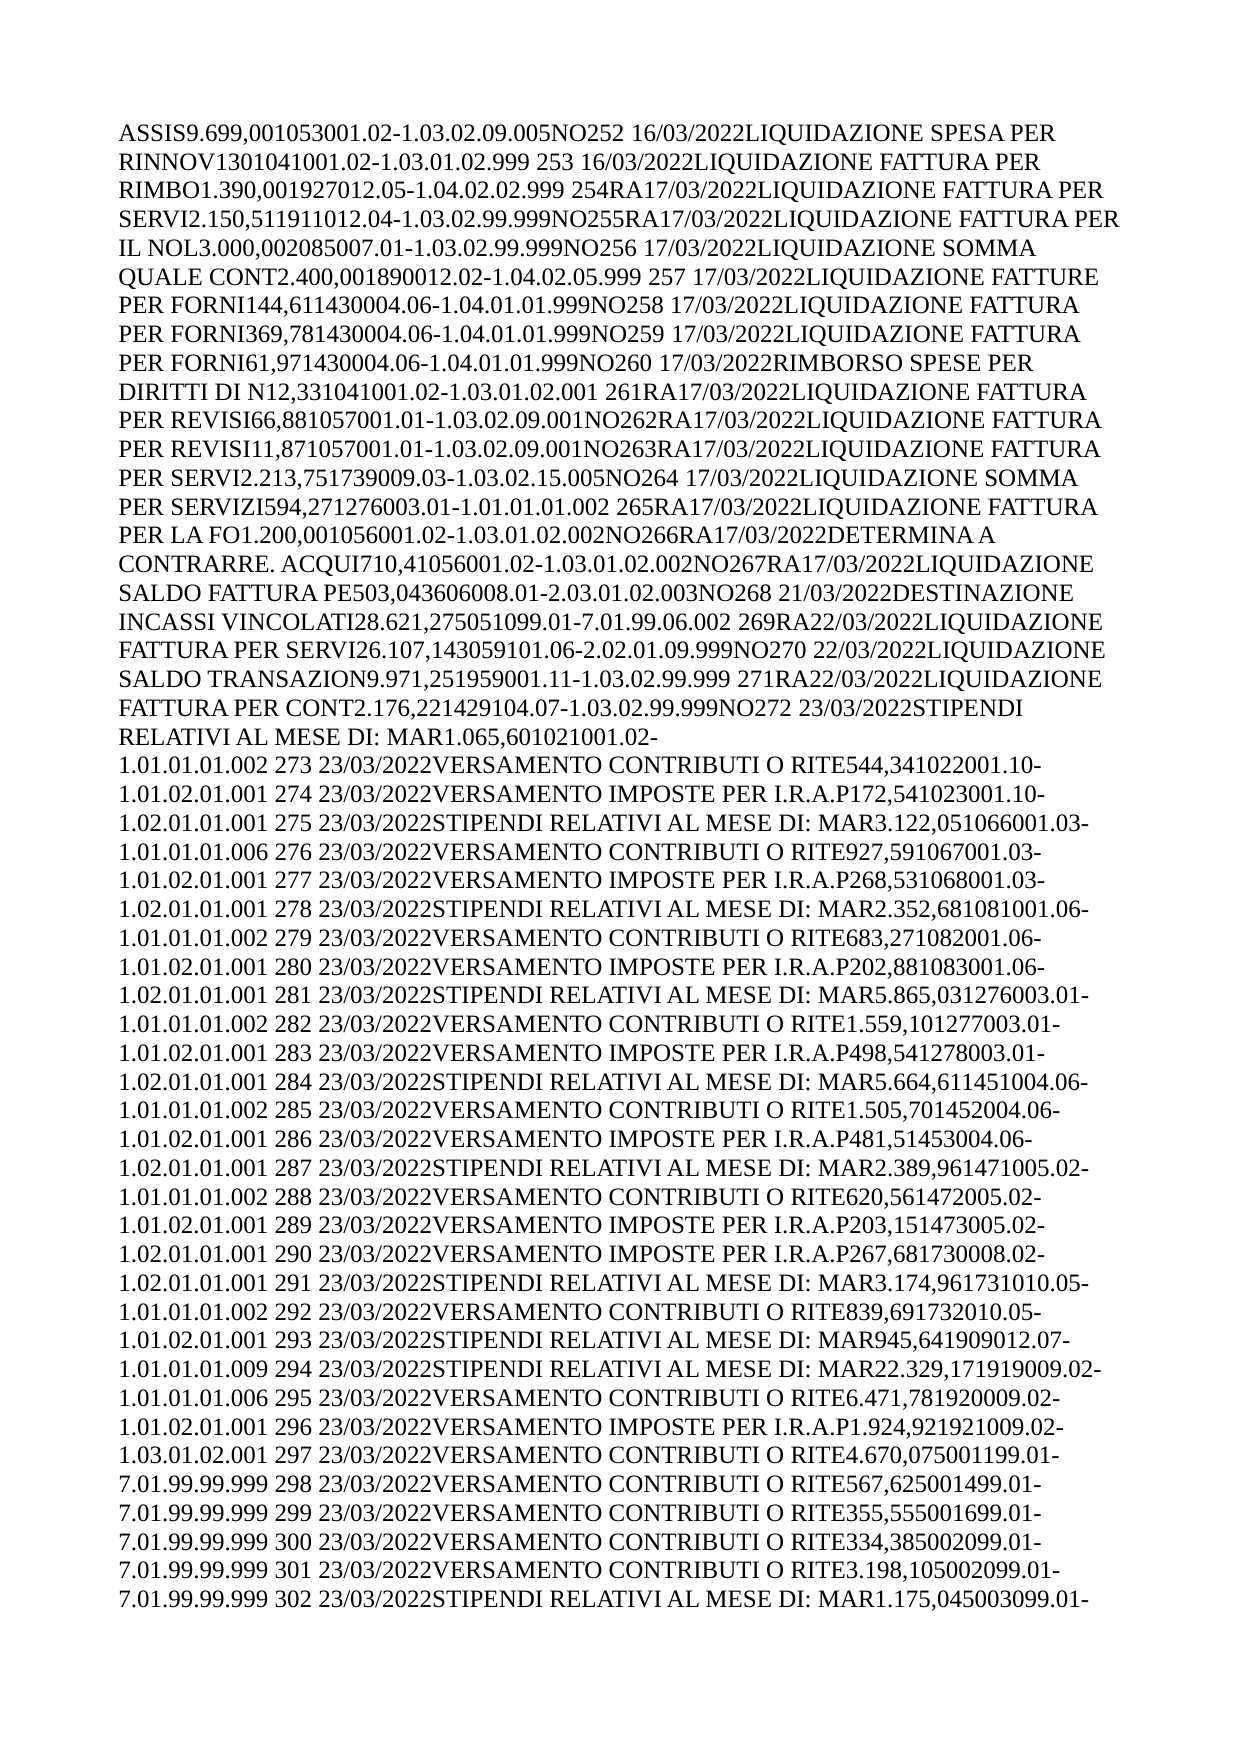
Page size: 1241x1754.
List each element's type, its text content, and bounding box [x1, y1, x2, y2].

text ASSIS9.699,001053001.02-1.03.02.09.005NO252 16/03/2022LIQUIDAZIONE SPESA PER RINNOV1301041001.02-1.03.01.02.999 253 16/03/2022LIQUIDAZIONE FATTURA PER RIMBO1.390,001927012.05-1.04.02.02.999 254RA17/03/2022LIQUIDAZIONE FATTURA PER SERVI2.150,511911012.04-1.03.02.99.999NO255RA17/03/2022LIQUIDAZIONE FATTURA PER IL NOL3.000,002085007.01-1.03.02.99.999NO256 17/03/2022LIQUIDAZIONE SOMMA QUALE CONT2.400,001890012.02-1.04.02.05.999 257 17/03/2022LIQUIDAZIONE FATTURE PER FORNI144,611430004.06-1.04.01.01.999NO258 17/03/2022LIQUIDAZIONE FATTURA PER FORNI369,781430004.06-1.04.01.01.999NO259 17/03/2022LIQUIDAZIONE FATTURA PER FORNI61,971430004.06-1.04.01.01.999NO260 17/03/2022RIMBORSO SPESE PER DIRITTI DI N12,331041001.02-1.03.01.02.001 261RA17/03/2022LIQUIDAZIONE FATTURA PER REVISI66,881057001.01-1.03.02.09.001NO262RA17/03/2022LIQUIDAZIONE FATTURA PER REVISI11,871057001.01-1.03.02.09.001NO263RA17/03/2022LIQUIDAZIONE FATTURA PER SERVI2.213,751739009.03-1.03.02.15.005NO264 17/03/2022LIQUIDAZIONE SOMMA PER SERVIZI594,271276003.01-1.01.01.01.002 265RA17/03/2022LIQUIDAZIONE FATTURA PER LA FO1.200,001056001.02-1.03.01.02.002NO266RA17/03/2022DETERMINA A CONTRARRE. ACQUI710,41056001.02-1.03.01.02.002NO267RA17/03/2022LIQUIDAZIONE SALDO FATTURA PE503,043606008.01-2.03.01.02.003NO268 21/03/2022DESTINAZIONE INCASSI VINCOLATI28.621,275051099.01-7.01.99.06.002 269RA22/03/2022LIQUIDAZIONE FATTURA PER SERVI26.107,143059101.06-2.02.01.09.999NO270 22/03/2022LIQUIDAZIONE SALDO TRANSAZION9.971,251959001.11-1.03.02.99.999 271RA22/03/2022LIQUIDAZIONE FATTURA PER CONT2.176,221429104.07-1.03.02.99.999NO272 23/03/2022STIPENDI RELATIVI AL MESE DI: MAR1.065,601021001.02-1.01.01.01.002 273 23/03/2022VERSAMENTO CONTRIBUTI O RITE544,341022001.10-1.01.02.01.001 274 23/03/2022VERSAMENTO IMPOSTE PER I.R.A.P172,541023001.10-1.02.01.01.001 275 23/03/2022STIPENDI RELATIVI AL MESE DI: MAR3.122,051066001.03-1.01.01.01.006 276 23/03/2022VERSAMENTO CONTRIBUTI O RITE927,591067001.03-1.01.02.01.001 277 23/03/2022VERSAMENTO IMPOSTE PER I.R.A.P268,531068001.03-1.02.01.01.001 278 23/03/2022STIPENDI RELATIVI AL MESE DI: MAR2.352,681081001.06-1.01.01.01.002 279 23/03/2022VERSAMENTO CONTRIBUTI O RITE683,271082001.06-1.01.02.01.001 280 23/03/2022VERSAMENTO IMPOSTE PER I.R.A.P202,881083001.06-1.02.01.01.001 281 23/03/2022STIPENDI RELATIVI AL MESE DI: MAR5.865,031276003.01-1.01.01.01.002 282 23/03/2022VERSAMENTO CONTRIBUTI O RITE1.559,101277003.01-1.01.02.01.001 283 23/03/2022VERSAMENTO IMPOSTE PER I.R.A.P498,541278003.01-1.02.01.01.001 284 23/03/2022STIPENDI RELATIVI AL MESE DI: MAR5.664,611451004.06-1.01.01.01.002 285 23/03/2022VERSAMENTO CONTRIBUTI O RITE1.505,701452004.06-1.01.02.01.001 286 23/03/2022VERSAMENTO IMPOSTE PER I.R.A.P481,51453004.06-1.02.01.01.001 287 23/03/2022STIPENDI RELATIVI AL MESE DI: MAR2.389,961471005.02-1.01.01.01.002 288 23/03/2022VERSAMENTO CONTRIBUTI O RITE620,561472005.02-1.01.02.01.001 289 23/03/2022VERSAMENTO IMPOSTE PER I.R.A.P203,151473005.02-1.02.01.01.001 290 23/03/2022VERSAMENTO IMPOSTE PER I.R.A.P267,681730008.02-1.02.01.01.001 291 23/03/2022STIPENDI RELATIVI AL MESE DI: MAR3.174,961731010.05-1.01.01.01.002 292 23/03/2022VERSAMENTO CONTRIBUTI O RITE839,691732010.05-1.01.02.01.001 293 23/03/2022STIPENDI RELATIVI AL MESE DI: MAR945,641909012.07-1.01.01.01.009 294 23/03/2022STIPENDI RELATIVI AL MESE DI: MAR22.329,171919009.02-1.01.01.01.006 295 23/03/2022VERSAMENTO CONTRIBUTI O RITE6.471,781920009.02-1.01.02.01.001 296 23/03/2022VERSAMENTO IMPOSTE PER I.R.A.P1.924,921921009.02-1.03.01.02.001 297 23/03/2022VERSAMENTO CONTRIBUTI O RITE4.670,075001199.01-7.01.99.99.999 298 23/03/2022VERSAMENTO CONTRIBUTI O RITE567,625001499.01-7.01.99.99.999 299 23/03/2022VERSAMENTO CONTRIBUTI O RITE355,555001699.01-7.01.99.99.999 300 23/03/2022VERSAMENTO CONTRIBUTI O RITE334,385002099.01-7.01.99.99.999 301 23/03/2022VERSAMENTO CONTRIBUTI O RITE3.198,105002099.01-7.01.99.99.999 302 23/03/2022STIPENDI RELATIVI AL MESE DI: MAR1.175,045003099.01- [118, 118, 1122, 1613]
